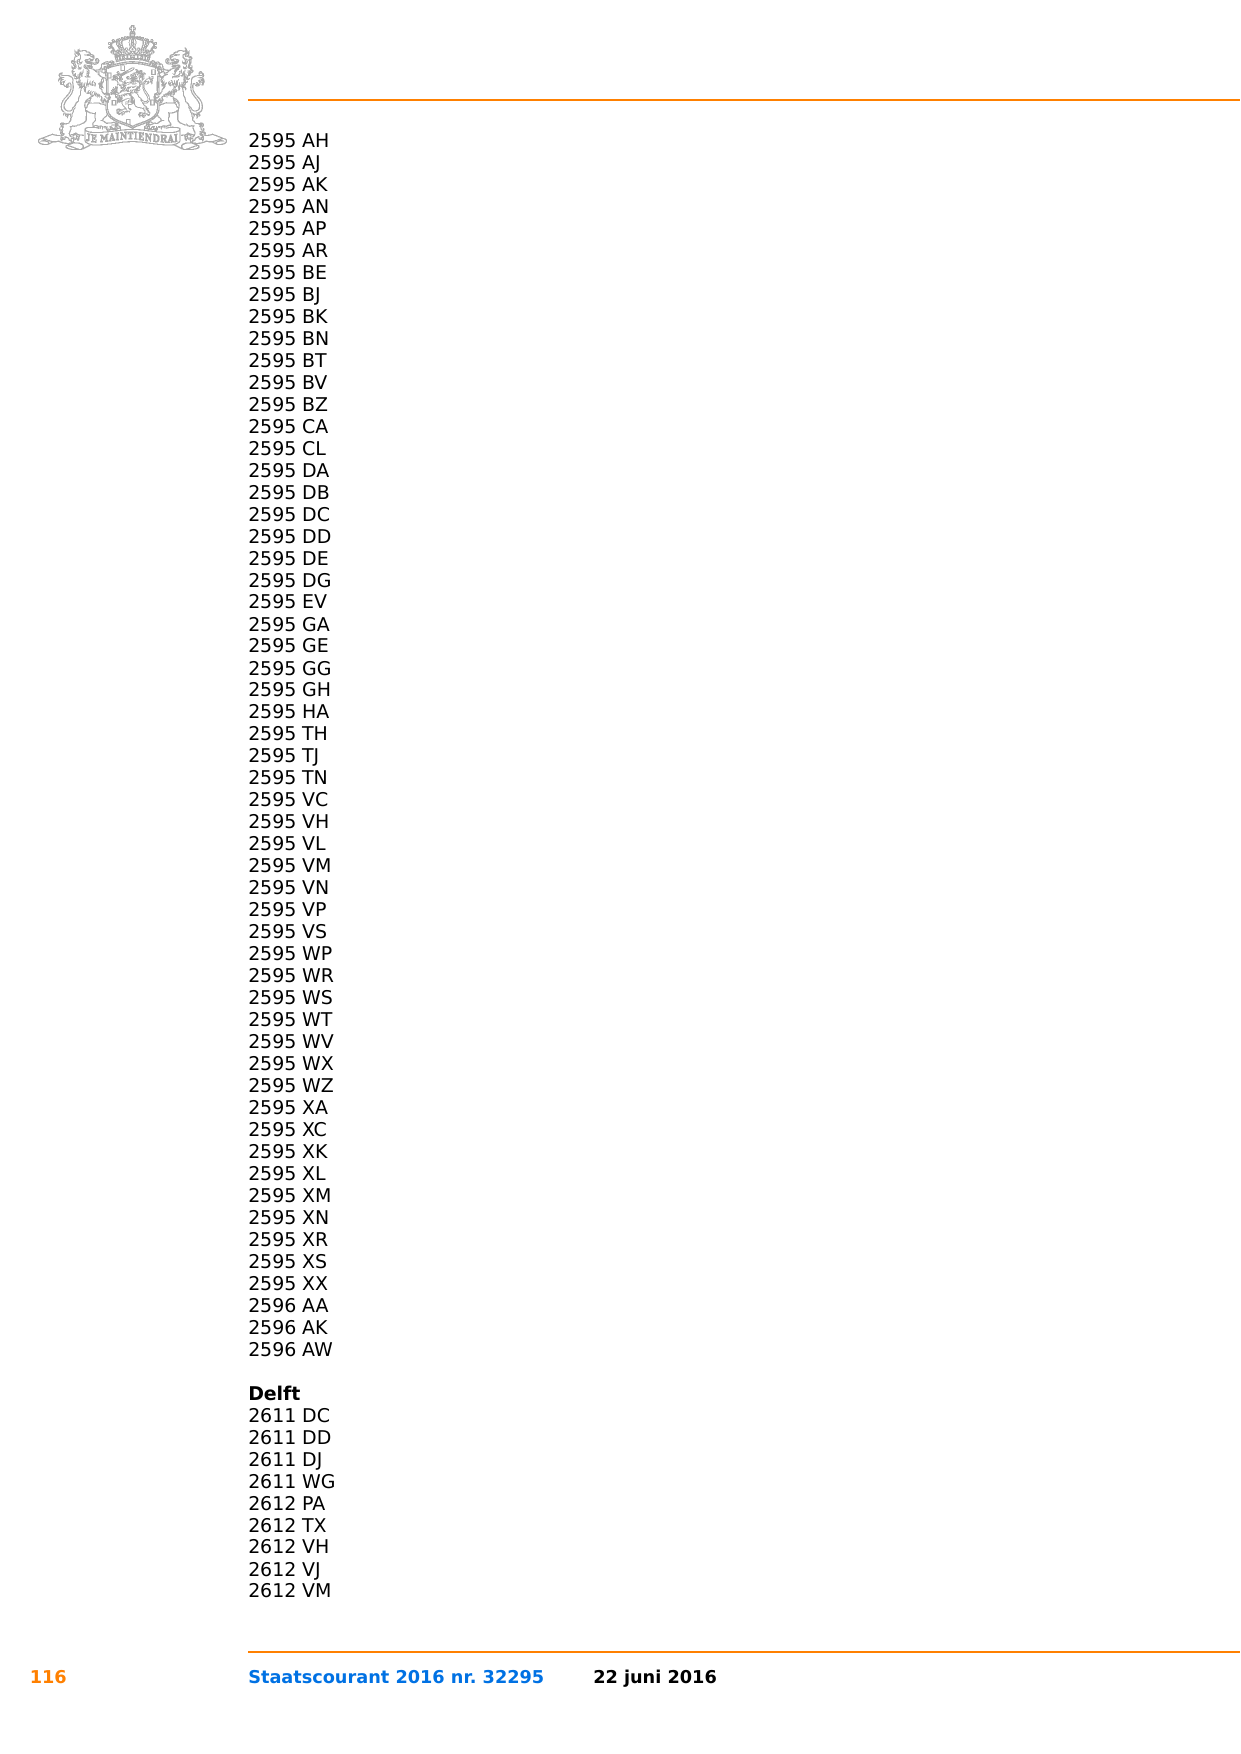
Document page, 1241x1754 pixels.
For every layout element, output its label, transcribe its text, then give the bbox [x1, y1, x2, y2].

text 2595 AJ [248, 152, 1163, 174]
text 2595 XN [248, 1207, 1163, 1229]
text 2595 CA [248, 416, 1163, 438]
text 2611 DC [248, 1404, 1163, 1427]
text 2595 VN [248, 877, 1163, 899]
text 2595 WX [248, 1053, 1163, 1075]
text 2595 GH [248, 679, 1163, 701]
text 2595 EV [248, 591, 1163, 613]
text 2595 BT [248, 350, 1163, 372]
text 2595 TJ [248, 745, 1163, 767]
text 2595 DA [248, 459, 1163, 482]
text 2595 XR [248, 1229, 1163, 1251]
text 2611 DJ [248, 1448, 1163, 1471]
text 2595 XK [248, 1141, 1163, 1163]
text 2595 WT [248, 1009, 1163, 1031]
text 2596 AA [248, 1295, 1163, 1317]
text 2595 XL [248, 1163, 1163, 1185]
text 2595 XX [248, 1273, 1163, 1295]
text 2595 VM [248, 855, 1163, 877]
text 2595 TN [248, 767, 1163, 789]
picture [38, 25, 227, 150]
text 2595 TH [248, 723, 1163, 745]
text 2596 AW [248, 1339, 1163, 1361]
text 2595 DE [248, 547, 1163, 569]
text 2612 TX [248, 1514, 1163, 1536]
text 2612 VM [248, 1580, 1163, 1602]
text 2595 HA [248, 701, 1163, 723]
text 2595 DD [248, 526, 1163, 547]
text 2595 XA [248, 1097, 1163, 1119]
text 2595 DB [248, 482, 1163, 503]
text 2595 GG [248, 657, 1163, 679]
text 2595 AR [248, 240, 1163, 262]
text 2595 AK [248, 174, 1163, 196]
text 2595 WS [248, 987, 1163, 1009]
text 2595 DC [248, 503, 1163, 526]
text 2595 BJ [248, 284, 1163, 306]
text 2611 WG [248, 1471, 1163, 1492]
text 2595 BN [248, 328, 1163, 350]
text 2595 CL [248, 438, 1163, 459]
text 2595 VP [248, 899, 1163, 921]
text 2595 WZ [248, 1075, 1163, 1097]
text 2595 GA [248, 613, 1163, 635]
text 2595 XS [248, 1251, 1163, 1273]
text 2595 XM [248, 1185, 1163, 1207]
text 2595 AN [248, 196, 1163, 218]
text 2595 VL [248, 833, 1163, 855]
text 2595 VC [248, 789, 1163, 811]
text 2596 AK [248, 1317, 1163, 1339]
text 2595 WV [248, 1031, 1163, 1053]
text 2595 AH [248, 130, 1163, 152]
text 2595 BZ [248, 394, 1163, 416]
text 2595 GE [248, 635, 1163, 657]
text 2595 VS [248, 921, 1163, 943]
text 2595 BK [248, 306, 1163, 328]
text 2612 PA [248, 1492, 1163, 1514]
text 2611 DD [248, 1427, 1163, 1448]
text 2595 DG [248, 569, 1163, 591]
text 2595 WR [248, 965, 1163, 987]
text 2595 XC [248, 1119, 1163, 1141]
text 2612 VH [248, 1536, 1163, 1558]
text 2595 WP [248, 943, 1163, 965]
text 2595 VH [248, 811, 1163, 833]
text 2612 VJ [248, 1558, 1163, 1580]
text 2595 BE [248, 262, 1163, 284]
text 2595 AP [248, 218, 1163, 240]
text Delft [248, 1383, 1163, 1404]
text 2595 BV [248, 372, 1163, 394]
